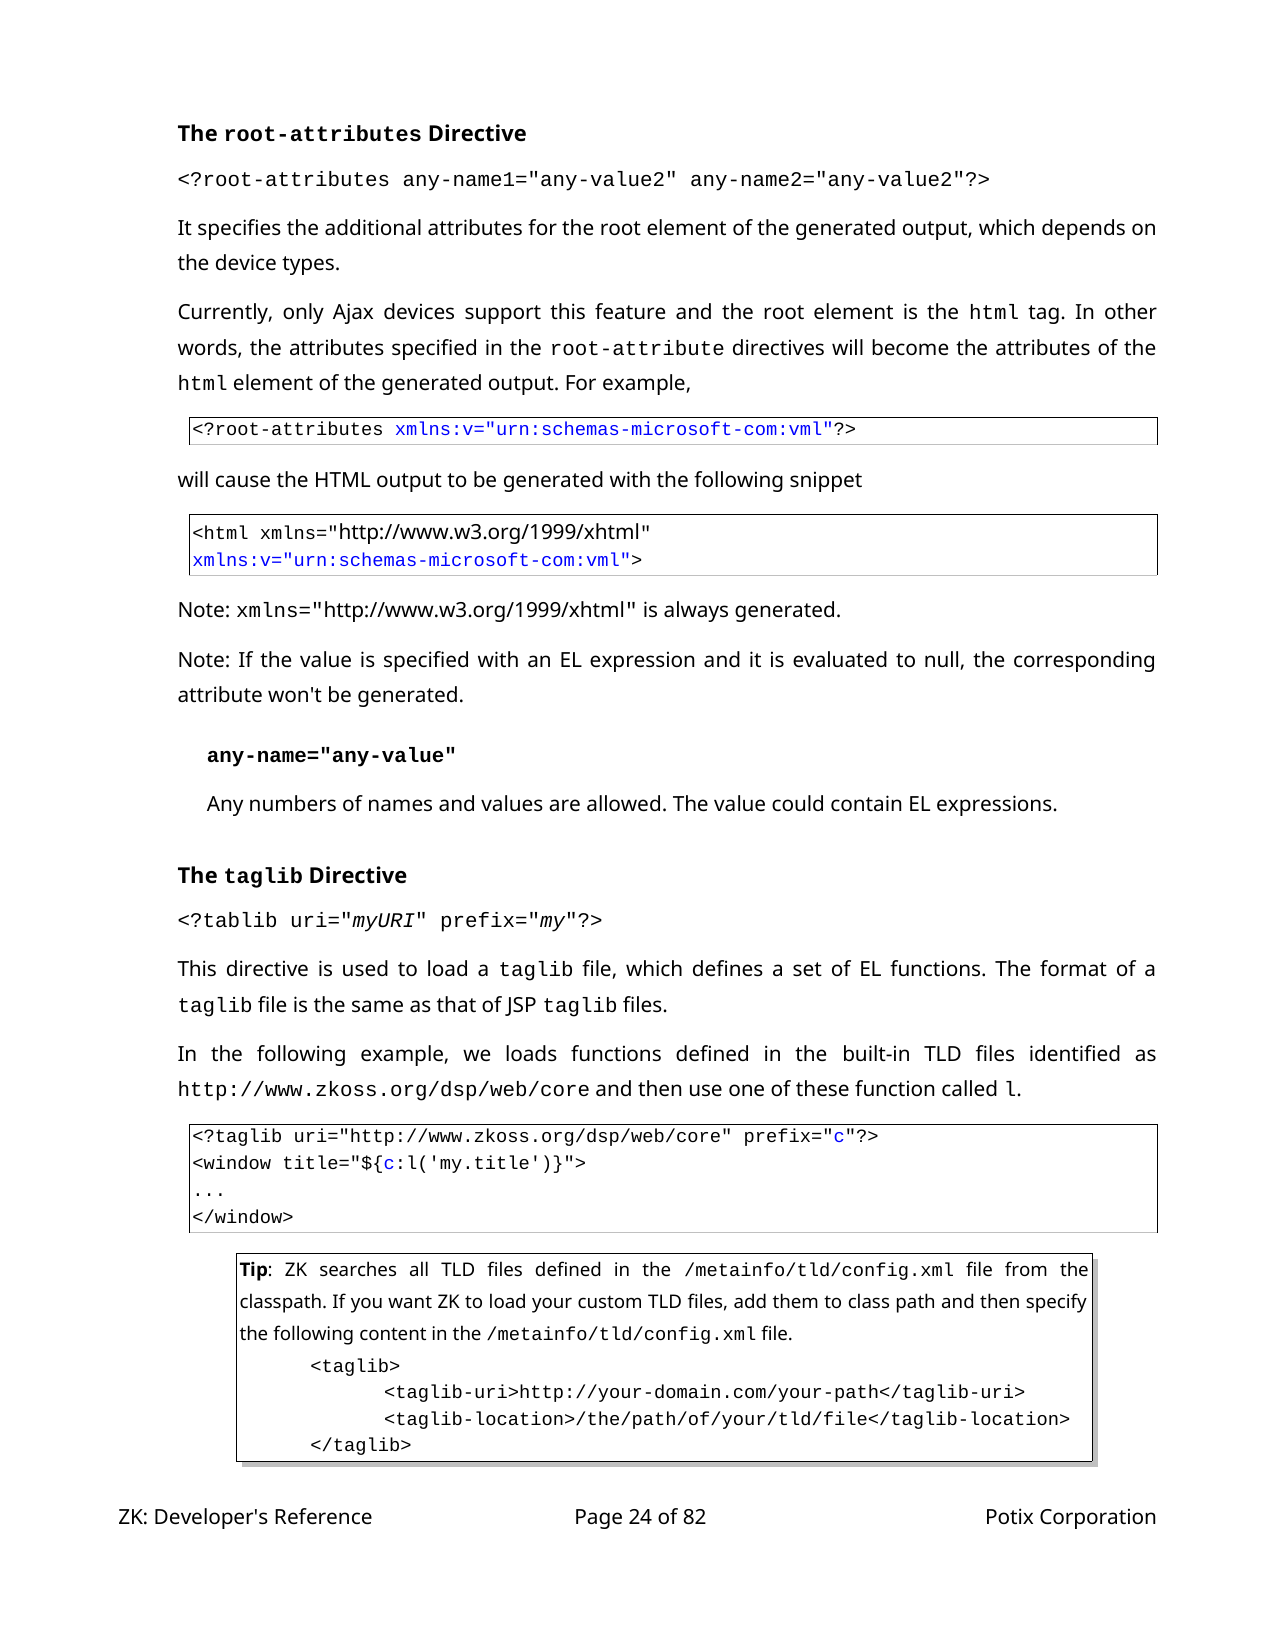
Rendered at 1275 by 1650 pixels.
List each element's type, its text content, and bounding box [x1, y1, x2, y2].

text Any numbers of names and values are allowed. The value could contain EL expressions. [207, 789, 1157, 817]
text <?tablib uri="myURI" prefix="my"?> [177, 910, 1157, 934]
text Currently, only Ajax devices support this feature and the root element is the html tag. In other words, the attributes specified in the root-attribute directives will become the attributes of the html element of the generated output. For example, [177, 297, 1157, 397]
text <window title="${c:l('my.title')}"> [190, 1151, 1157, 1175]
text <?root-attributes xmlns:v="urn:schemas-microsoft-com:vml"?> [190, 418, 1157, 444]
text ... [190, 1178, 1157, 1202]
text It specifies the additional attributes for the root element of the generated output, which depends on the device types. [177, 213, 1157, 276]
text <?root-attributes any-name1="any-value2" any-name2="any-value2"?> [177, 169, 1157, 192]
text Note: If the value is specified with an EL expression and it is evaluated to null, the corresponding attribute won't be generated. [177, 645, 1157, 708]
subtitle any-name="any-value" [207, 745, 1157, 768]
text <html xmlns="http://www.w3.org/1999/xhtml" xmlns:v="urn:schemas-microsoft-com:vml"> [190, 515, 1157, 575]
text will cause the HTML output to be generated with the following snippet [177, 465, 1157, 493]
text In the following example, we loads functions defined in the built-in TLD files identified as http://www.zkoss.org/dsp/web/core and then use one of these function called l. [177, 1039, 1157, 1103]
text <?taglib uri="http://www.zkoss.org/dsp/web/core" prefix="c"?> [190, 1125, 1157, 1148]
subtitle The taglib Directive [177, 860, 1157, 890]
text This directive is used to load a taglib file, which defines a set of EL functions. The format of a taglib file is the same as that of JSP taglib files. [177, 954, 1157, 1019]
text Note: xmlns="http://www.w3.org/1999/xhtml" is always generated. [177, 596, 1157, 624]
text Tip: ZK searches all TLD files defined in the /metainfo/tld/config.xml file from the classpath. If you want ZK to load your custom TLD files, add them to class path and then specify the following content in the /metainfo/tld/config.xml file. <taglib> <taglib-uri>http://your-domain.com/your-path</taglib-uri> <taglib-location>/the/path/of/your/tld/file</taglib-location> </taglib> [237, 1254, 1092, 1461]
subtitle The root-attributes Directive [177, 118, 1157, 148]
text </window> [190, 1205, 1157, 1232]
